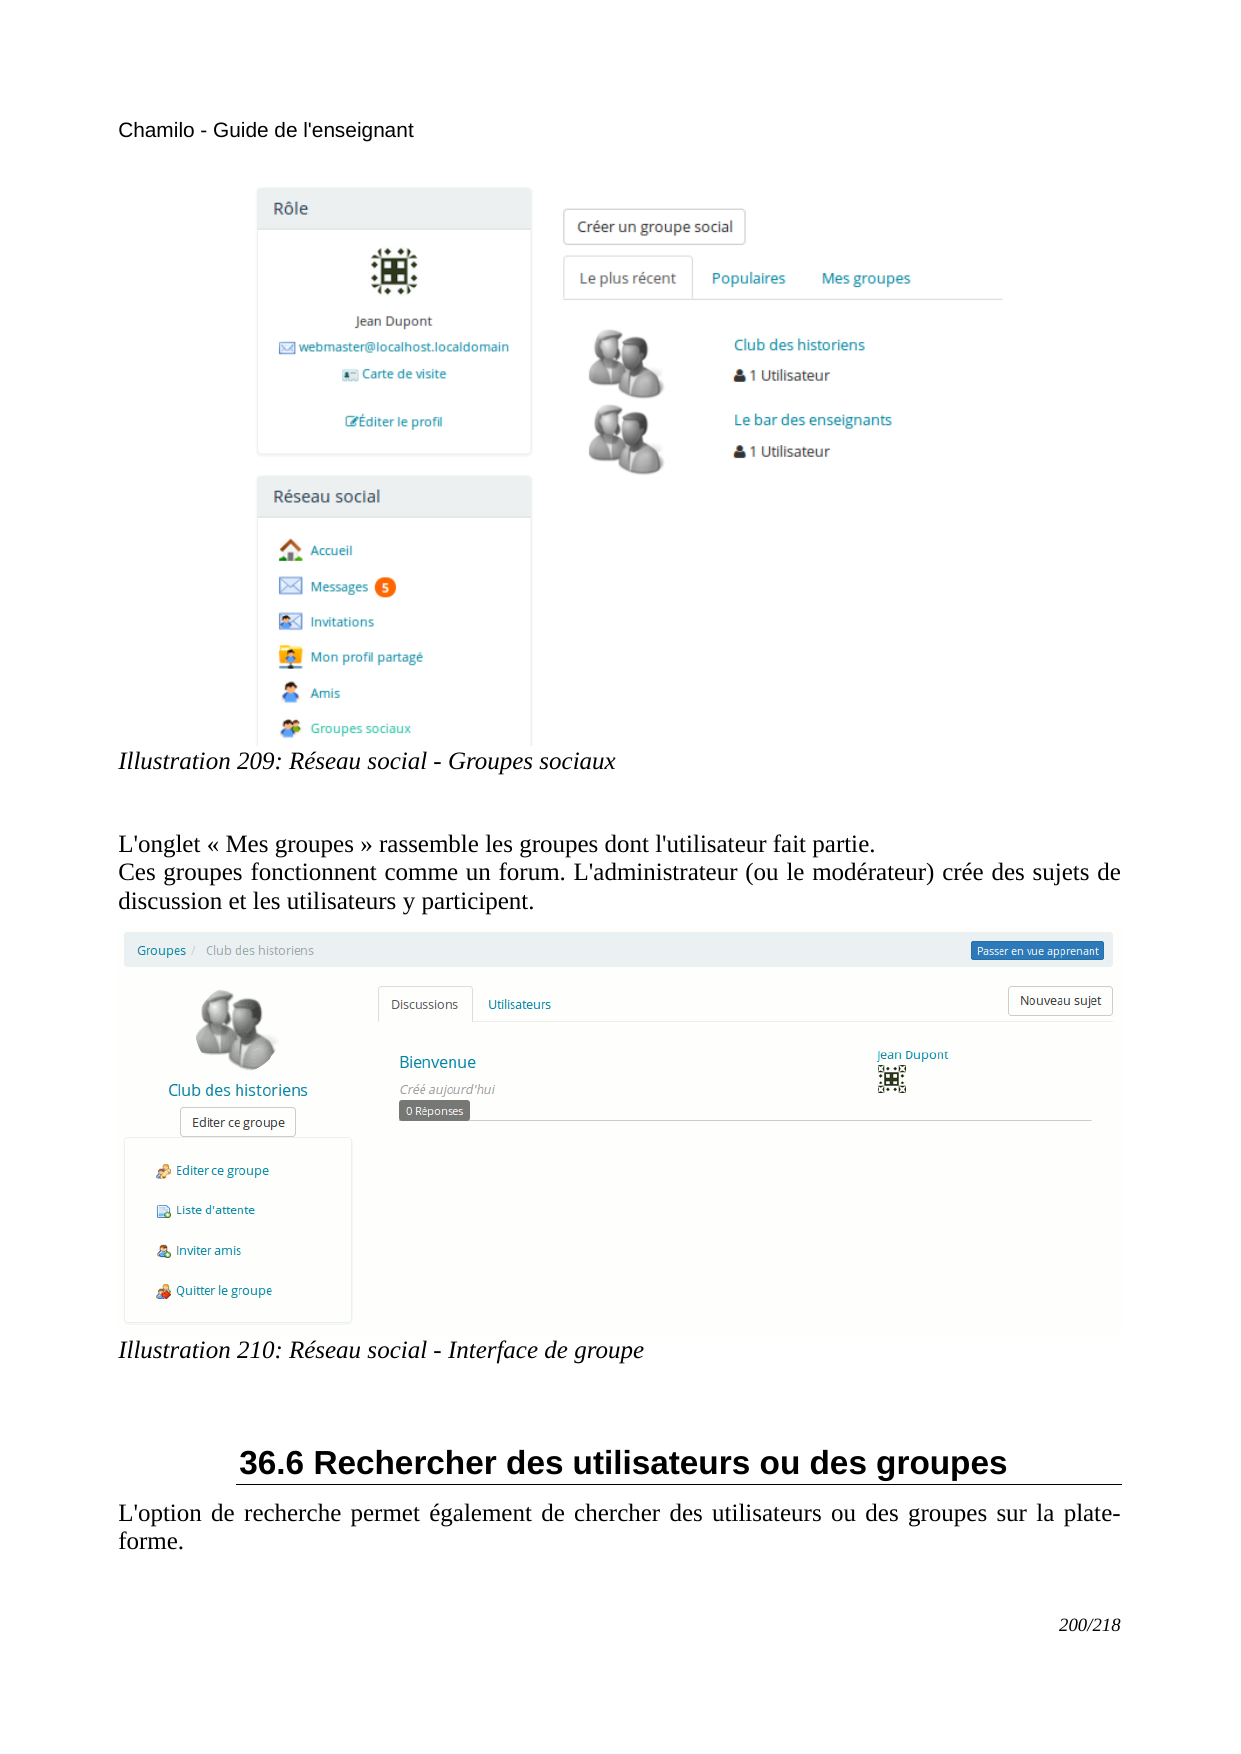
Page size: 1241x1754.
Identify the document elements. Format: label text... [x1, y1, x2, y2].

subtitle Rechercher des utilisateurs ou des groupes [236, 1440, 1122, 1484]
picture [118, 927, 1122, 1335]
text Ces groupes fonctionnent comme un forum. L'administrateur (ou le modérateur) crée des sujets de discussion et les utilisateurs y participent. [118, 857, 1122, 915]
text Illustration 210: Réseau social - Interface de groupe [118, 1335, 1122, 1364]
text L'option de recherche permet également de chercher des utilisateurs ou des groupes sur la plate-forme. [118, 1498, 1122, 1555]
text Illustration 209: Réseau social - Groupes sociaux [118, 746, 1122, 774]
text L'onglet « Mes groupes » rassemble les groupes dont l'utilisateur fait partie. [118, 829, 1122, 857]
picture [237, 184, 1003, 746]
